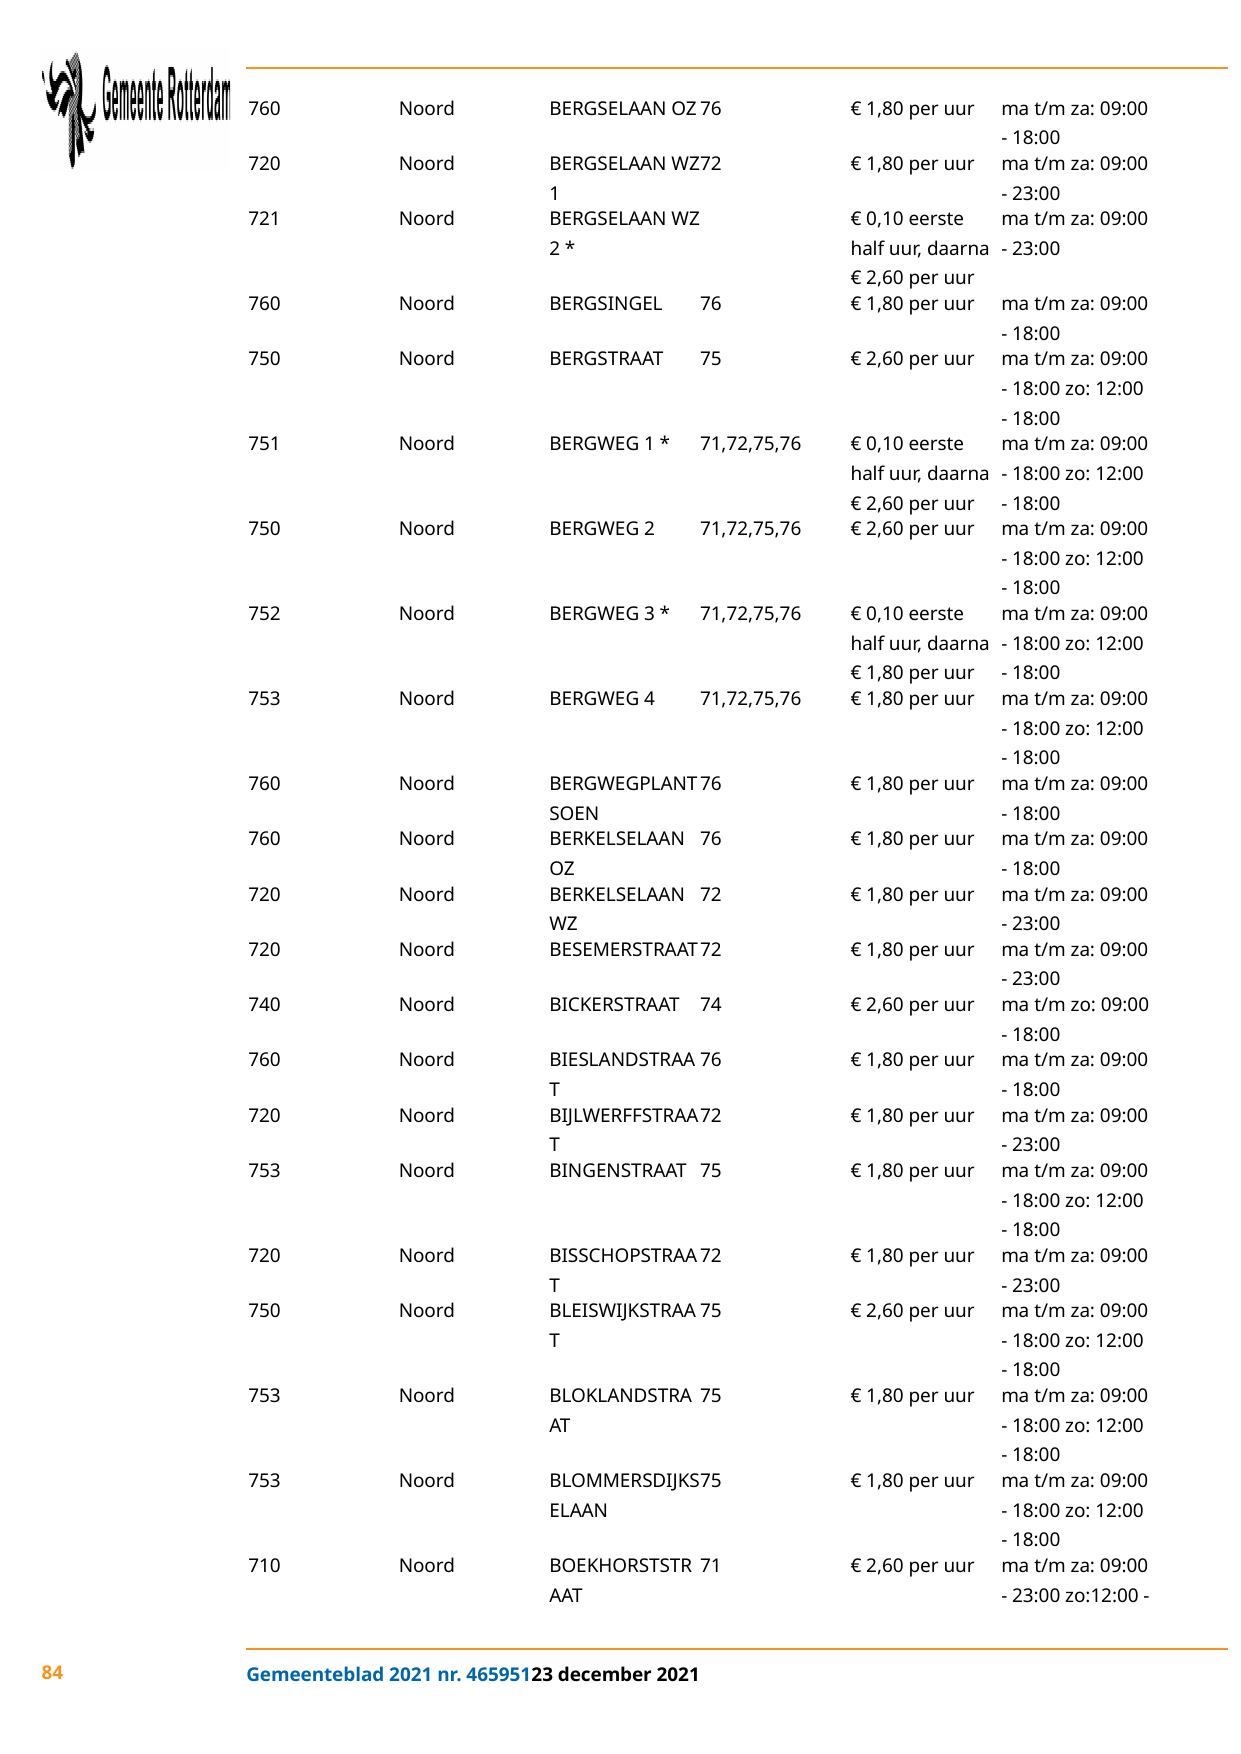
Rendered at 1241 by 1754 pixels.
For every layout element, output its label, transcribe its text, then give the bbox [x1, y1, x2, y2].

table_cell 750 [248, 1298, 398, 1382]
table_cell € 1,80 per uur [850, 825, 1001, 881]
table_cell € 1,80 per uur [850, 881, 1001, 936]
table_cell Noord [399, 346, 549, 431]
picture [41, 47, 231, 172]
table_cell BERGWEG 1 * [549, 431, 700, 515]
table_cell 72 [700, 936, 850, 991]
table_cell 75 [700, 1157, 850, 1242]
table_cell ma t/m za: 09:00 - 23:00 zo:12:00 [1001, 1552, 1152, 1607]
table_cell [700, 205, 850, 290]
table_cell ma t/m za: 09:00 - 18:00 zo: 12:00 - 18:00 [1001, 346, 1152, 431]
table_cell 720 [248, 1242, 398, 1297]
table_cell € 1,80 per uur [850, 1242, 1001, 1297]
table_cell ma t/m za: 09:00 - 18:00 [1001, 95, 1152, 150]
table_cell BERKELSELAAN OZ [549, 825, 700, 881]
table_cell Noord [399, 1047, 549, 1102]
table_cell BLOMMERSDIJKSELAAN [549, 1467, 700, 1552]
table_cell 760 [248, 825, 398, 881]
table_cell € 0,10 eerste half uur, daarna € 1,80 per uur [850, 600, 1001, 685]
table_cell BLOKLANDSTRAAT [549, 1383, 700, 1467]
table_cell 753 [248, 685, 398, 770]
table_cell 75 [700, 1383, 850, 1467]
table_cell Noord [399, 770, 549, 825]
table_cell Noord [399, 1242, 549, 1297]
table_cell 76 [700, 770, 850, 825]
table_cell Noord [399, 1467, 549, 1552]
table_cell € 1,80 per uur [850, 685, 1001, 770]
table_cell 753 [248, 1467, 398, 1552]
table_cell 720 [248, 1102, 398, 1157]
table_cell BERGWEG 3 * [549, 600, 700, 685]
table_cell € 1,80 per uur [850, 1102, 1001, 1157]
table_cell Noord [399, 150, 549, 205]
table_cell 753 [248, 1157, 398, 1242]
table_cell BERGWEGPLANTSOEN [549, 770, 700, 825]
table_cell 720 [248, 881, 398, 936]
table_cell 760 [248, 290, 398, 346]
table_cell ma t/m za: 09:00 - 18:00 zo: 12:00 - 18:00 [1001, 515, 1152, 600]
table_cell Noord [399, 685, 549, 770]
table_cell € 0,10 eerste half uur, daarna € 2,60 per uur [850, 205, 1001, 290]
table_cell Noord [399, 1552, 549, 1607]
table_cell 75 [700, 1467, 850, 1552]
table_cell 750 [248, 515, 398, 600]
table_cell 71,72,75,76 [700, 515, 850, 600]
table_cell 750 [248, 346, 398, 431]
table_cell Noord [399, 95, 549, 150]
table_cell Noord [399, 290, 549, 346]
table_cell BERKELSELAAN WZ [549, 881, 700, 936]
table_cell ma t/m za: 09:00 - 23:00 [1001, 205, 1152, 290]
table_cell BESEMERSTRAAT [549, 936, 700, 991]
table_cell 710 [248, 1552, 398, 1607]
table_cell BICKERSTRAAT [549, 991, 700, 1047]
table_cell Noord [399, 881, 549, 936]
table_cell 76 [700, 290, 850, 346]
table_cell BISSCHOPSTRAAT [549, 1242, 700, 1297]
table_cell € 0,10 eerste half uur, daarna € 2,60 per uur [850, 431, 1001, 515]
table_cell BERGSTRAAT [549, 346, 700, 431]
table_cell BINGENSTRAAT [549, 1157, 700, 1242]
table_cell 751 [248, 431, 398, 515]
table_cell € 2,60 per uur [850, 515, 1001, 600]
table_cell ma t/m za: 09:00 - 18:00 zo: 12:00 - 18:00 [1001, 1298, 1152, 1382]
table_cell ma t/m za: 09:00 - 18:00 zo: 12:00 - 18:00 [1001, 1157, 1152, 1242]
table_cell Noord [399, 1298, 549, 1382]
table_cell € 1,80 per uur [850, 1047, 1001, 1102]
table_cell 71,72,75,76 [700, 685, 850, 770]
table_cell ma t/m za: 09:00 - 18:00 [1001, 825, 1152, 881]
table_cell 752 [248, 600, 398, 685]
table_cell Noord [399, 515, 549, 600]
table_cell € 2,60 per uur [850, 1298, 1001, 1382]
table_cell Noord [399, 1383, 549, 1467]
table_cell Noord [399, 825, 549, 881]
table_cell ma t/m za: 09:00 - 23:00 [1001, 150, 1152, 205]
table_cell ma t/m za: 09:00 - 18:00 zo: 12:00 - 18:00 [1001, 1467, 1152, 1552]
table_cell 75 [700, 1298, 850, 1382]
table_cell 760 [248, 1047, 398, 1102]
table_cell ma t/m za: 09:00 - 23:00 [1001, 1242, 1152, 1297]
table_cell Noord [399, 431, 549, 515]
table_cell Noord [399, 1157, 549, 1242]
table_cell Noord [399, 600, 549, 685]
table_cell BERGSELAAN OZ [549, 95, 700, 150]
table_cell 721 [248, 205, 398, 290]
table_cell € 1,80 per uur [850, 150, 1001, 205]
table_cell 72 [700, 1102, 850, 1157]
table_cell BERGWEG 4 [549, 685, 700, 770]
table_cell Noord [399, 205, 549, 290]
table_cell 720 [248, 150, 398, 205]
table_cell ma t/m za: 09:00 - 18:00 zo: 12:00 - 18:00 [1001, 600, 1152, 685]
table_cell 753 [248, 1383, 398, 1467]
table_cell ma t/m za: 09:00 - 18:00 [1001, 290, 1152, 346]
table_cell € 1,80 per uur [850, 1467, 1001, 1552]
table_cell Noord [399, 1102, 549, 1157]
table_cell 76 [700, 1047, 850, 1102]
table_cell € 1,80 per uur [850, 290, 1001, 346]
table_cell 740 [248, 991, 398, 1047]
table_cell Noord [399, 991, 549, 1047]
table_cell 76 [700, 825, 850, 881]
table_cell 75 [700, 346, 850, 431]
table_cell ma t/m zo: 09:00 - 18:00 [1001, 991, 1152, 1047]
table_cell ma t/m za: 09:00 - 18:00 zo: 12:00 - 18:00 [1001, 431, 1152, 515]
table_cell € 2,60 per uur [850, 1552, 1001, 1607]
table_cell BLEISWIJKSTRAAT [549, 1298, 700, 1382]
table_cell BIJLWERFFSTRAAT [549, 1102, 700, 1157]
table_cell 720 [248, 936, 398, 991]
table_cell ma t/m za: 09:00 - 23:00 [1001, 881, 1152, 936]
table_cell BERGWEG 2 [549, 515, 700, 600]
table_cell € 1,80 per uur [850, 1383, 1001, 1467]
table_cell BIESLANDSTRAAT [549, 1047, 700, 1102]
table_cell Noord [399, 936, 549, 991]
table_cell 76 [700, 95, 850, 150]
table_cell € 1,80 per uur [850, 95, 1001, 150]
table_cell BERGSELAAN WZ 2 * [549, 205, 700, 290]
table_cell 72 [700, 881, 850, 936]
table_cell ma t/m za: 09:00 - 23:00 [1001, 936, 1152, 991]
table_cell € 1,80 per uur [850, 936, 1001, 991]
table_cell € 1,80 per uur [850, 770, 1001, 825]
table_cell € 2,60 per uur [850, 346, 1001, 431]
table_cell BERGSELAAN WZ 1 [549, 150, 700, 205]
table_cell € 1,80 per uur [850, 1157, 1001, 1242]
table_cell ma t/m za: 09:00 - 18:00 [1001, 1047, 1152, 1102]
table_cell 760 [248, 95, 398, 150]
table_cell ma t/m za: 09:00 - 18:00 zo: 12:00 - 18:00 [1001, 1383, 1152, 1467]
table_cell BERGSINGEL [549, 290, 700, 346]
table_cell 71,72,75,76 [700, 600, 850, 685]
table_cell € 2,60 per uur [850, 991, 1001, 1047]
table_cell ma t/m za: 09:00 - 18:00 [1001, 770, 1152, 825]
table_cell 760 [248, 770, 398, 825]
table_cell ma t/m za: 09:00 - 23:00 [1001, 1102, 1152, 1157]
table_cell 72 [700, 150, 850, 205]
table_cell BOEKHORSTSTRAAT [549, 1552, 700, 1607]
table_cell 71,72,75,76 [700, 431, 850, 515]
table_cell 74 [700, 991, 850, 1047]
table_cell 72 [700, 1242, 850, 1297]
table_cell ma t/m za: 09:00 - 18:00 zo: 12:00 - 18:00 [1001, 685, 1152, 770]
table_cell 71 [700, 1552, 850, 1607]
